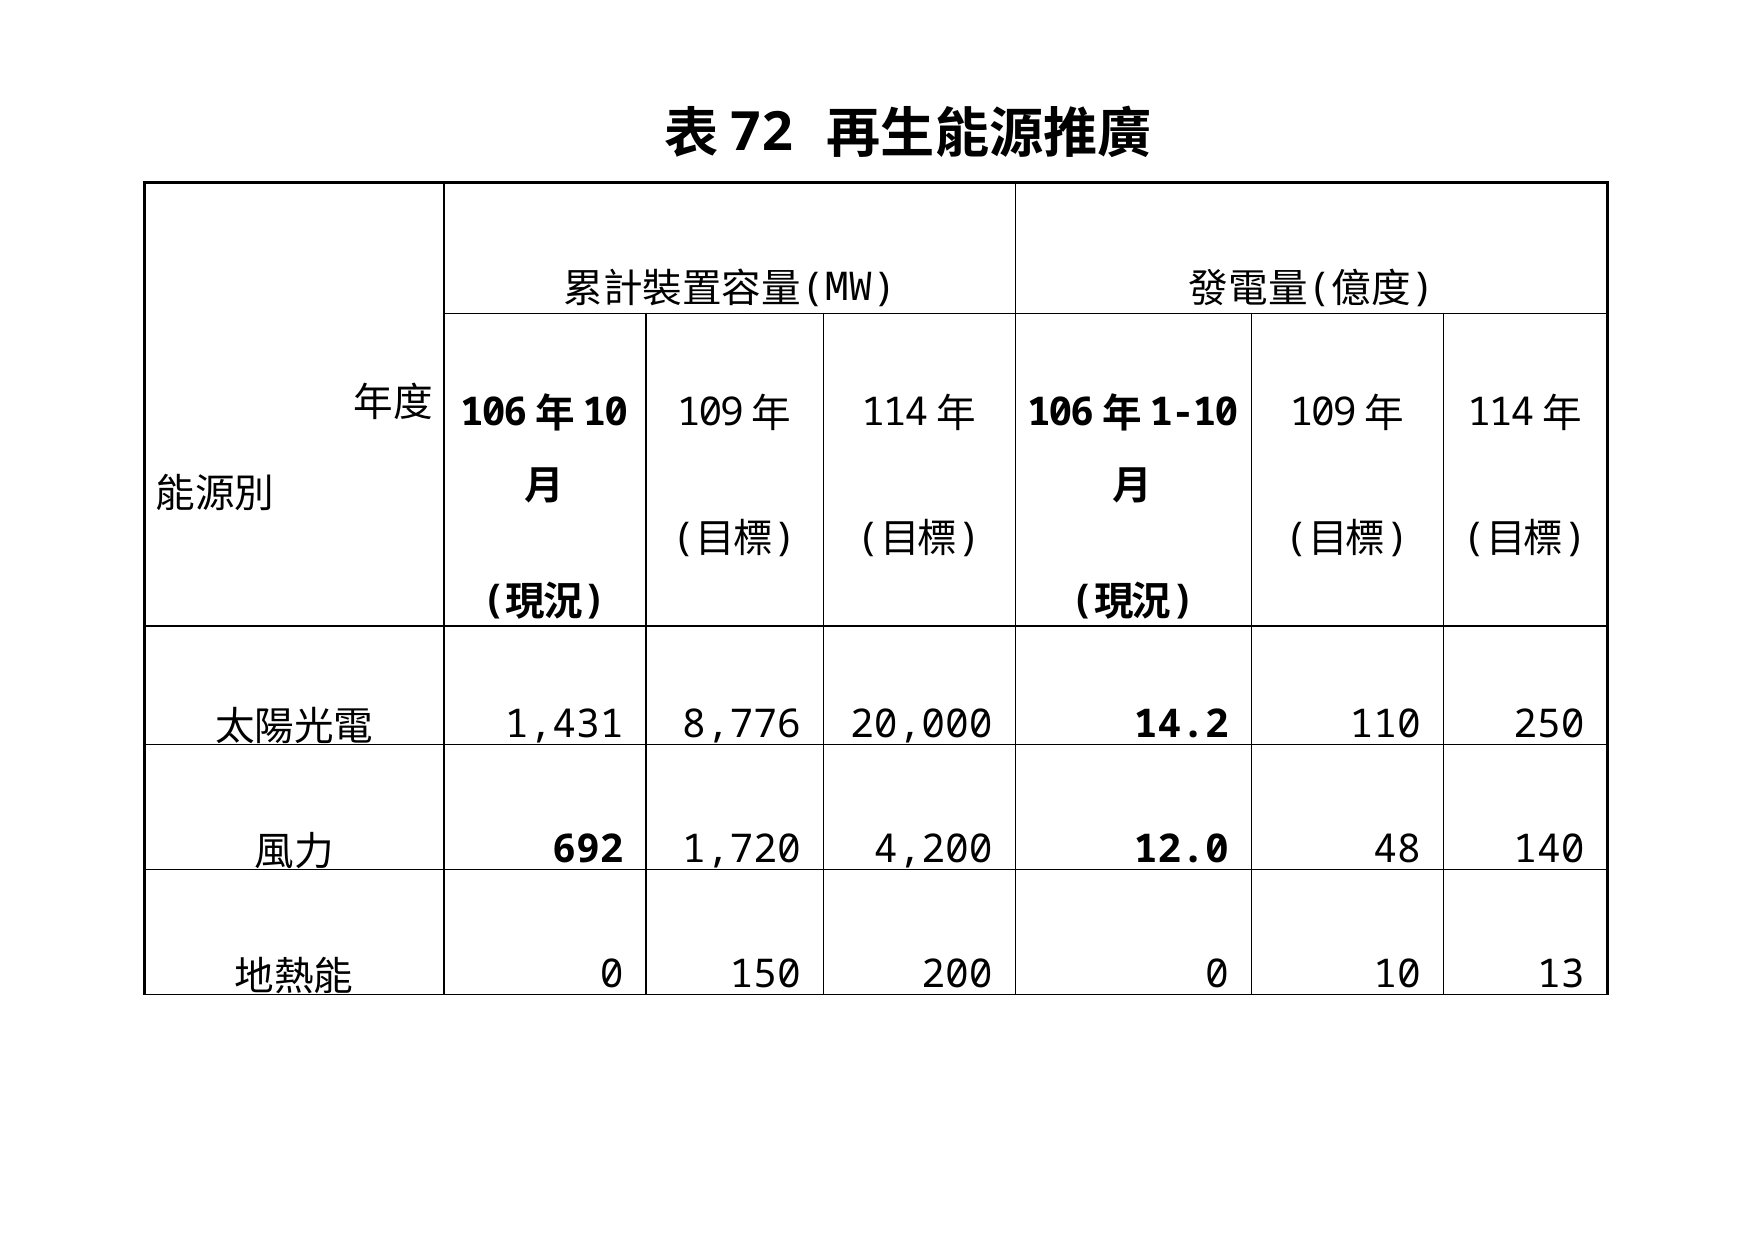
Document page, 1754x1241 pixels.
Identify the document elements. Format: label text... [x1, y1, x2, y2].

table_cell 1,720 [647, 745, 823, 868]
table_cell 0 [445, 870, 645, 993]
table_cell 150 [647, 870, 823, 993]
table_cell 48 [1252, 745, 1443, 868]
table_header 發電量(億度) [1016, 184, 1606, 313]
table_cell 692 [445, 745, 645, 868]
table_cell 106年1-10月 (現況) [1016, 314, 1251, 625]
table_header 累計裝置容量(MW) [445, 184, 1015, 313]
table_cell 13 [1444, 870, 1606, 993]
table_cell 10 [1252, 870, 1443, 993]
table_cell 0 [1016, 870, 1251, 993]
table_cell 風力 [146, 745, 443, 868]
table_cell 8,776 [647, 627, 823, 743]
table_cell 109年 (目標) [647, 314, 823, 625]
table_cell 1,431 [445, 627, 645, 743]
table_cell 110 [1252, 627, 1443, 743]
subtitle 表72 再生能源推廣 [118, 56, 1636, 181]
table_cell 109年 (目標) [1252, 314, 1443, 625]
table_cell 20,000 [824, 627, 1015, 743]
table_cell 地熱能 [146, 870, 443, 993]
table_header 年度 能源別 [146, 184, 443, 625]
table_cell 114年 (目標) [1444, 314, 1606, 625]
table_cell 140 [1444, 745, 1606, 868]
table_cell 200 [824, 870, 1015, 993]
table_cell 250 [1444, 627, 1606, 743]
table_cell 114年 (目標) [824, 314, 1015, 625]
table_cell 106年10月 (現況) [445, 314, 645, 625]
table_cell 14.2 [1016, 627, 1251, 743]
table_cell 太陽光電 [146, 627, 443, 743]
table_cell 12.0 [1016, 745, 1251, 868]
table_cell 4,200 [824, 745, 1015, 868]
